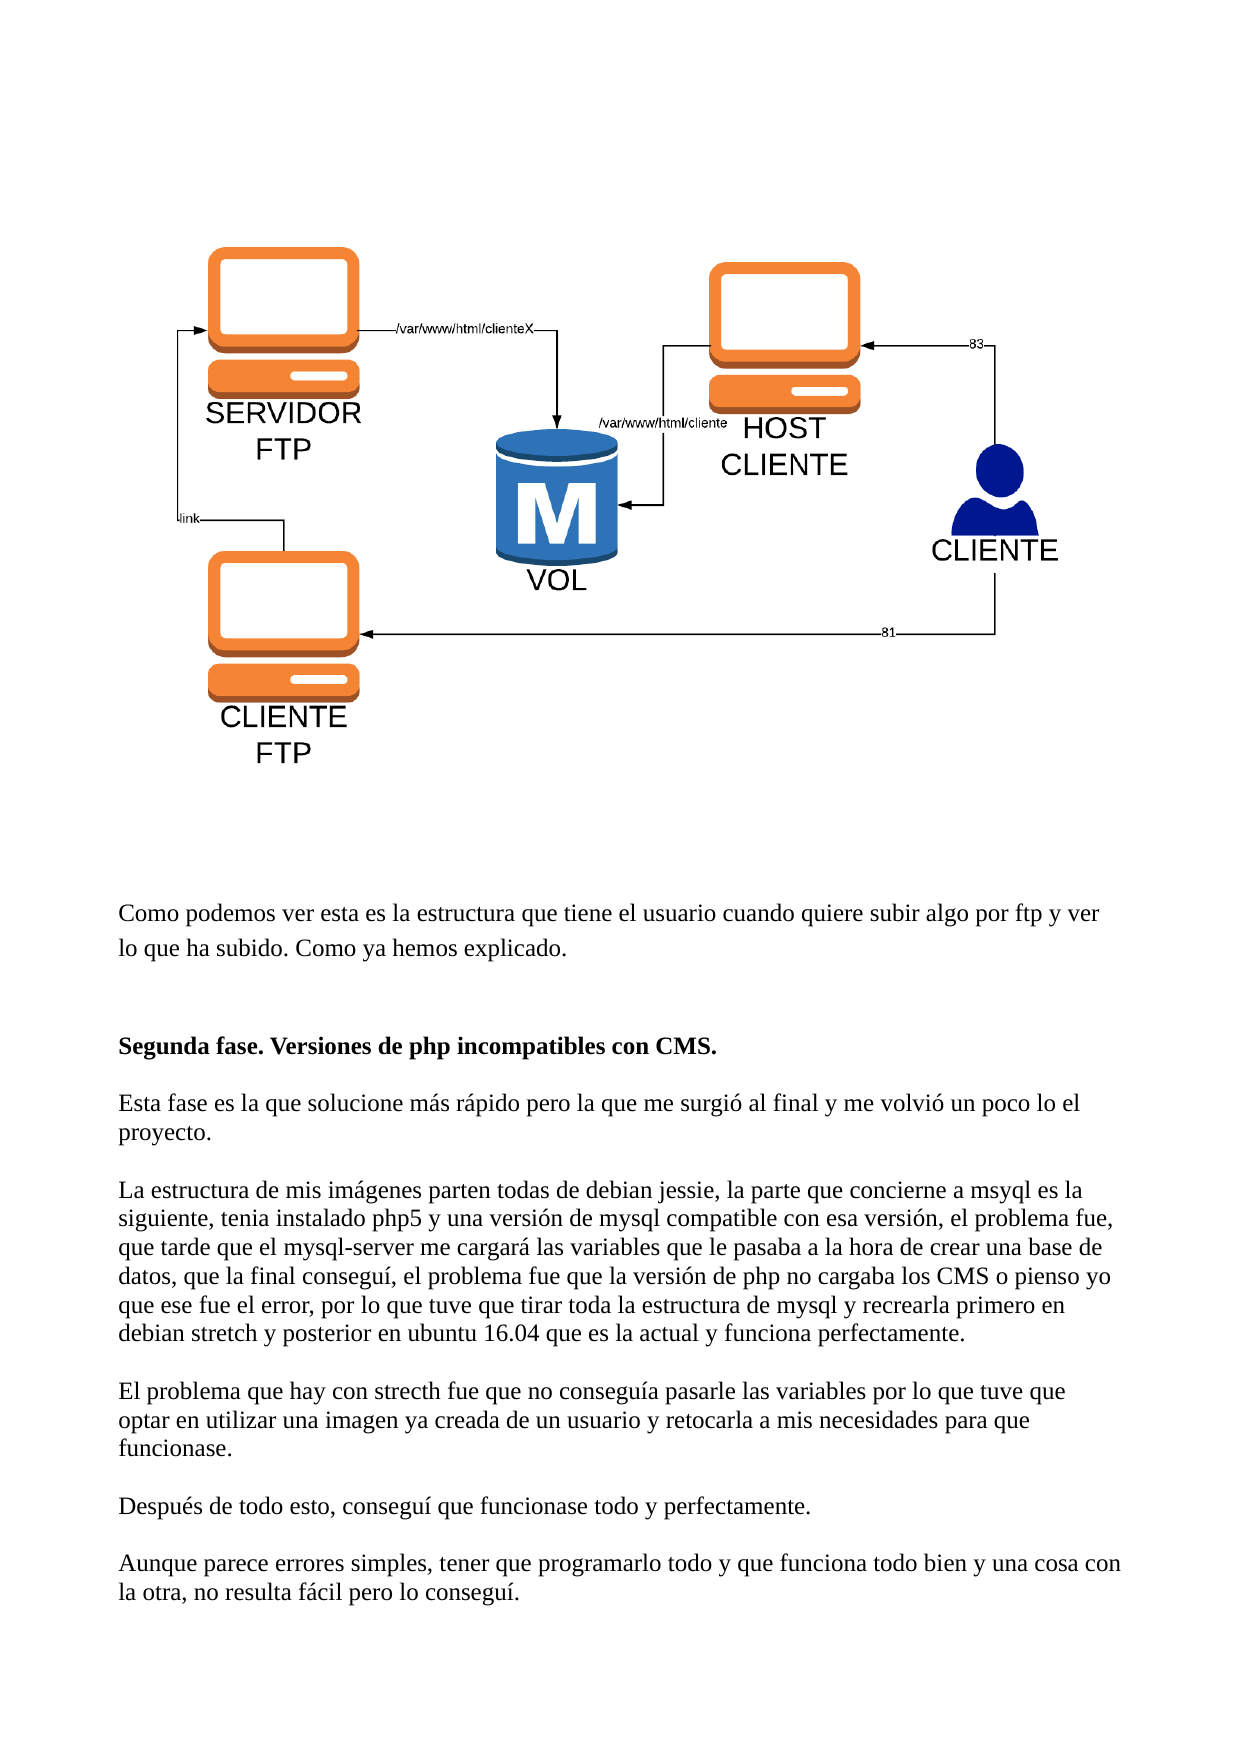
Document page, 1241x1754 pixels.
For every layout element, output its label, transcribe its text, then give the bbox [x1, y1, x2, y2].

text Como podemos ver esta es la estructura que tiene el usuario cuando quiere subir algo por ftp y ver lo que ha subido. Como ya hemos explicado. [118, 898, 1122, 962]
text Segunda fase. Versiones de php incompatibles con CMS. [118, 1031, 1122, 1060]
text Después de todo esto, conseguí que funcionase todo y perfectamente. [118, 1491, 1122, 1520]
text La estructura de mis imágenes parten todas de debian jessie, la parte que concierne a msyql es la siguiente, tenia instalado php5 y una versión de mysql compatible con esa versión, el problema fue, que tarde que el mysql-server me cargará las variables que le pasaba a la hora de crear una base de datos, que la final conseguí, el problema fue que la versión de php no cargaba los CMS o pienso yo que ese fue el error, por lo que tuve que tirar toda la estructura de mysql y recrearla primero en debian stretch y posterior en ubuntu 16.04 que es la actual y funciona perfectamente. [118, 1175, 1122, 1347]
picture [124, 204, 1112, 807]
text Aunque parece errores simples, tener que programarlo todo y que funciona todo bien y una cosa con la otra, no resulta fácil pero lo conseguí. [118, 1548, 1122, 1606]
text El problema que hay con strecth fue que no conseguía pasarle las variables por lo que tuve que optar en utilizar una imagen ya creada de un usuario y retocarla a mis necesidades para que funcionase. [118, 1376, 1122, 1462]
text Esta fase es la que solucione más rápido pero la que me surgió al final y me volvió un poco lo el proyecto. [118, 1088, 1122, 1146]
